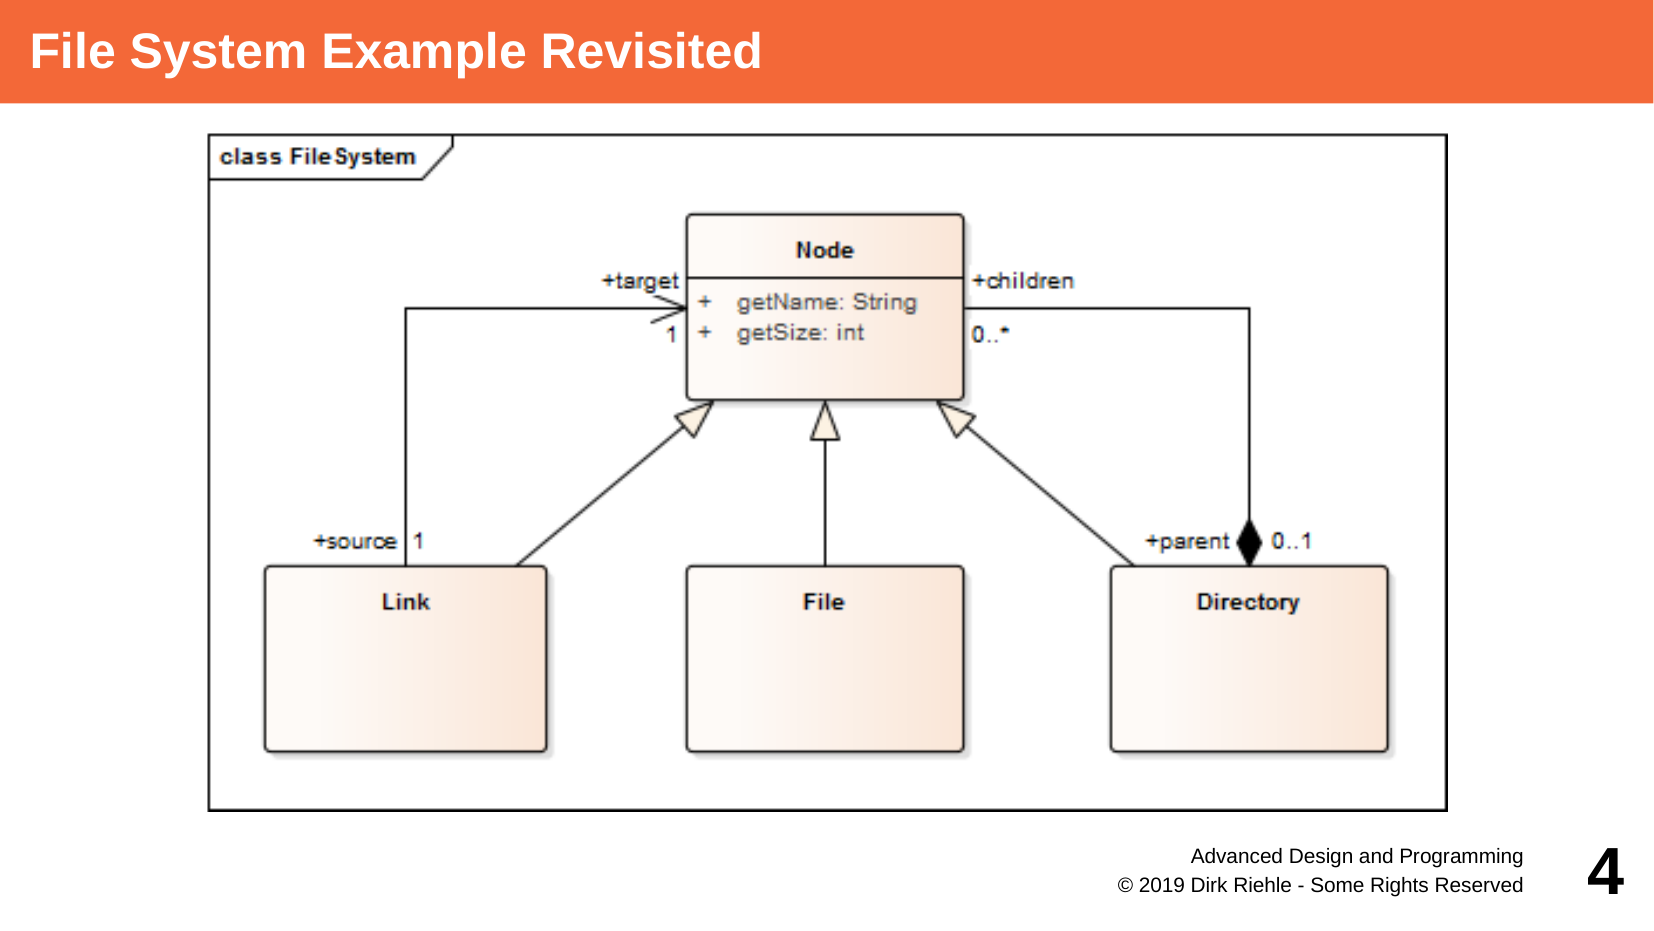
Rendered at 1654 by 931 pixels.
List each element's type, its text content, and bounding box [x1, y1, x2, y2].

picture [206, 132, 1448, 813]
title File System Example Revisited [0, 0, 1654, 104]
